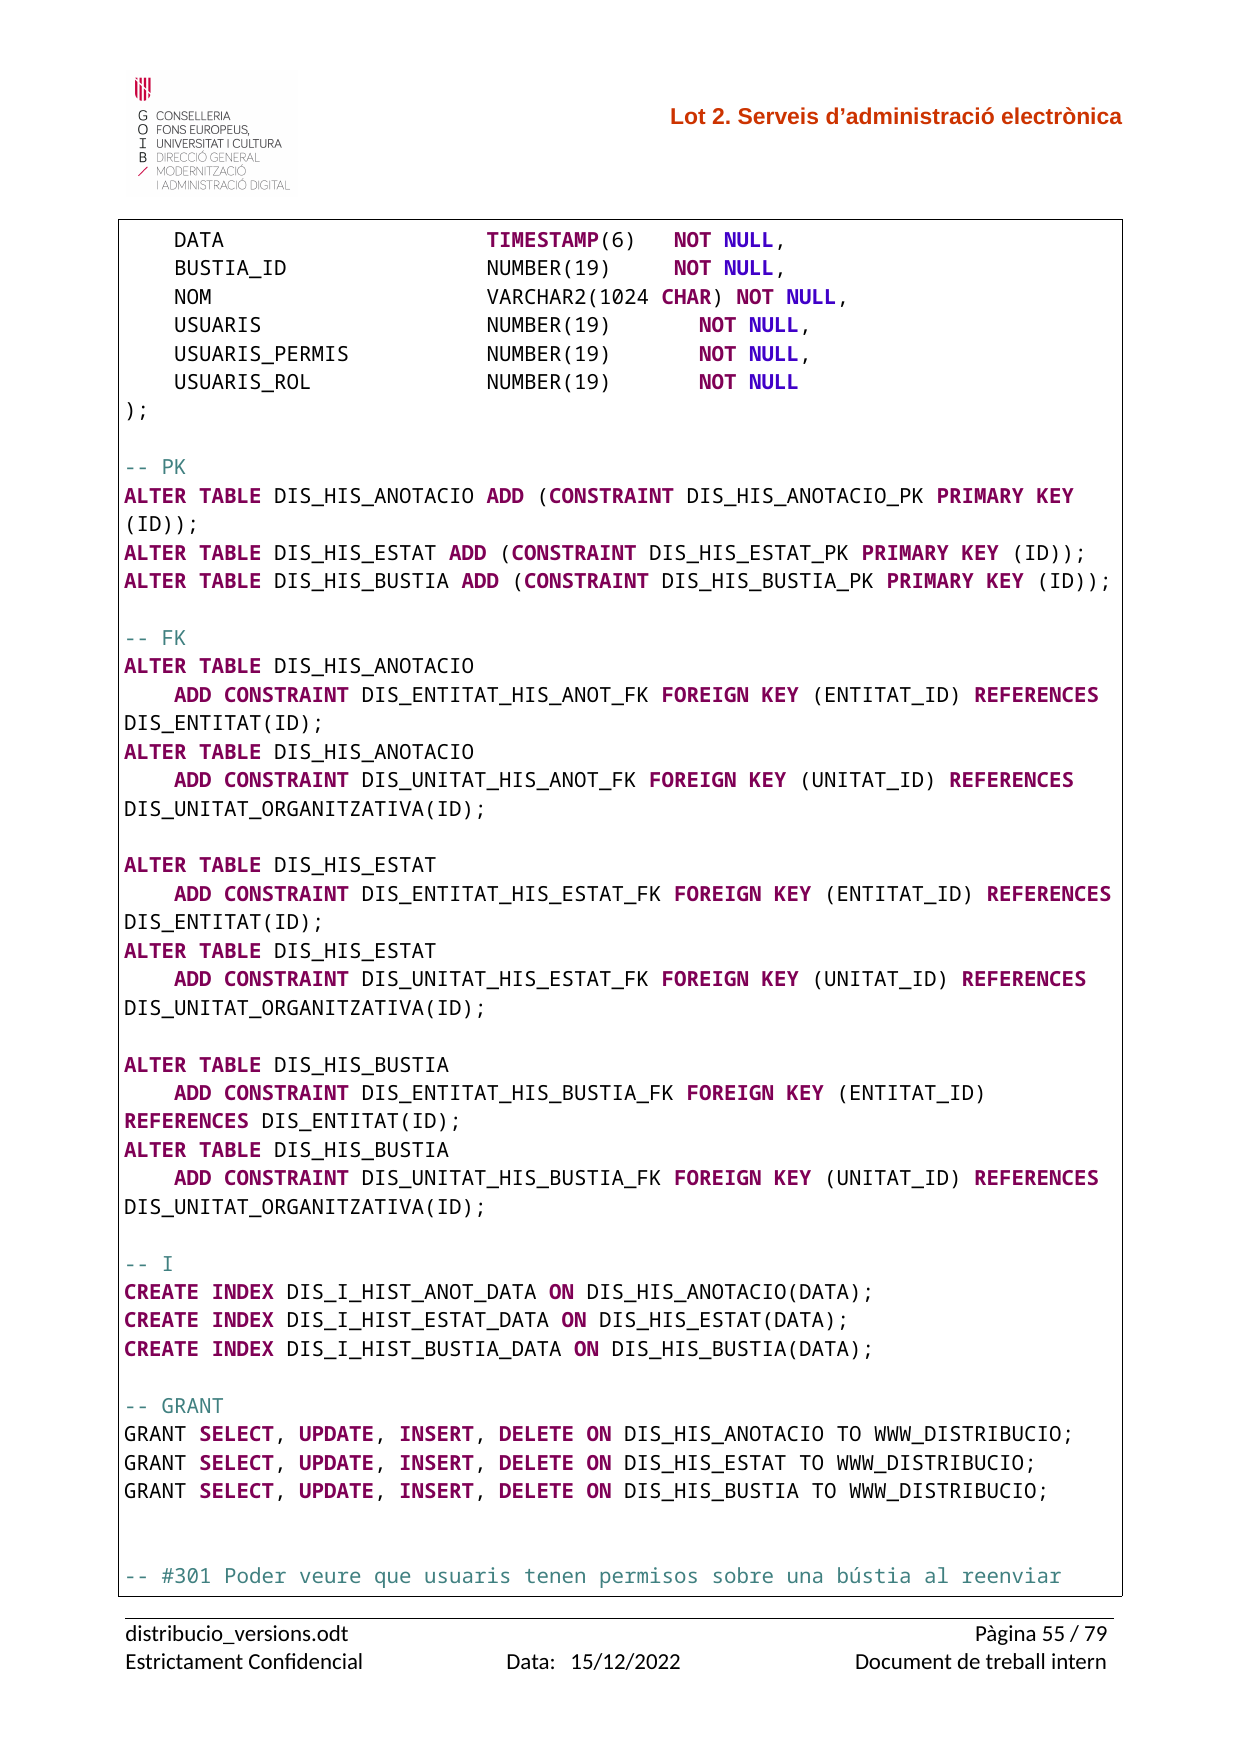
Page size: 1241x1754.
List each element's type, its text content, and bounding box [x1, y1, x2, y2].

table_header DATA TIMESTAMP(6) NOT NULL, BUSTIA_ID NUMBER(19) NOT NULL, NOM VARCHAR2(1024 CHAR) NOT NULL, USUARIS NUMBER(19) NOT NULL, USUARIS_PERMIS NUMBER(19) NOT NULL, USUARIS_ROL NUMBER(19) NOT NULL ); -- PK ALTER TABLE DIS_HIS_ANOTACIO ADD (CONSTRAINT DIS_HIS_ANOTACIO_PK PRIMARY KEY (ID)); ALTER TABLE DIS_HIS_ESTAT ADD (CONSTRAINT DIS_HIS_ESTAT_PK PRIMARY KEY (ID)); ALTER TABLE DIS_HIS_BUSTIA ADD (CONSTRAINT DIS_HIS_BUSTIA_PK PRIMARY KEY (ID)); -- FK ALTER TABLE DIS_HIS_ANOTACIO ADD CONSTRAINT DIS_ENTITAT_HIS_ANOT_FK FOREIGN KEY (ENTITAT_ID) REFERENCES DIS_ENTITAT(ID); ALTER TABLE DIS_HIS_ANOTACIO ADD CONSTRAINT DIS_UNITAT_HIS_ANOT_FK FOREIGN KEY (UNITAT_ID) REFERENCES DIS_UNITAT_ORGANITZATIVA(ID); ALTER TABLE DIS_HIS_ESTAT ADD CONSTRAINT DIS_ENTITAT_HIS_ESTAT_FK FOREIGN KEY (ENTITAT_ID) REFERENCES DIS_ENTITAT(ID); ALTER TABLE DIS_HIS_ESTAT ADD CONSTRAINT DIS_UNITAT_HIS_ESTAT_FK FOREIGN KEY (UNITAT_ID) REFERENCES DIS_UNITAT_ORGANITZATIVA(ID); ALTER TABLE DIS_HIS_BUSTIA ADD CONSTRAINT DIS_ENTITAT_HIS_BUSTIA_FK FOREIGN KEY (ENTITAT_ID) REFERENCES DIS_ENTITAT(ID); ALTER TABLE DIS_HIS_BUSTIA ADD CONSTRAINT DIS_UNITAT_HIS_BUSTIA_FK FOREIGN KEY (UNITAT_ID) REFERENCES DIS_UNITAT_ORGANITZATIVA(ID); -- I CREATE INDEX DIS_I_HIST_ANOT_DATA ON DIS_HIS_ANOTACIO(DATA); CREATE INDEX DIS_I_HIST_ESTAT_DATA ON DIS_HIS_ESTAT(DATA); CREATE INDEX DIS_I_HIST_BUSTIA_DATA ON DIS_HIS_BUSTIA(DATA); -- GRANT GRANT SELECT, UPDATE, INSERT, DELETE ON DIS_HIS_ANOTACIO TO WWW_DISTRIBUCIO; GRANT SELECT, UPDATE, INSERT, DELETE ON DIS_HIS_ESTAT TO WWW_DISTRIBUCIO; GRANT SELECT, UPDATE, INSERT, DELETE ON DIS_HIS_BUSTIA TO WWW_DISTRIBUCIO; -- #301 Poder veure que usuaris tenen permisos sobre una bústia al reenviar [119, 220, 1122, 1596]
picture [126, 70, 299, 197]
